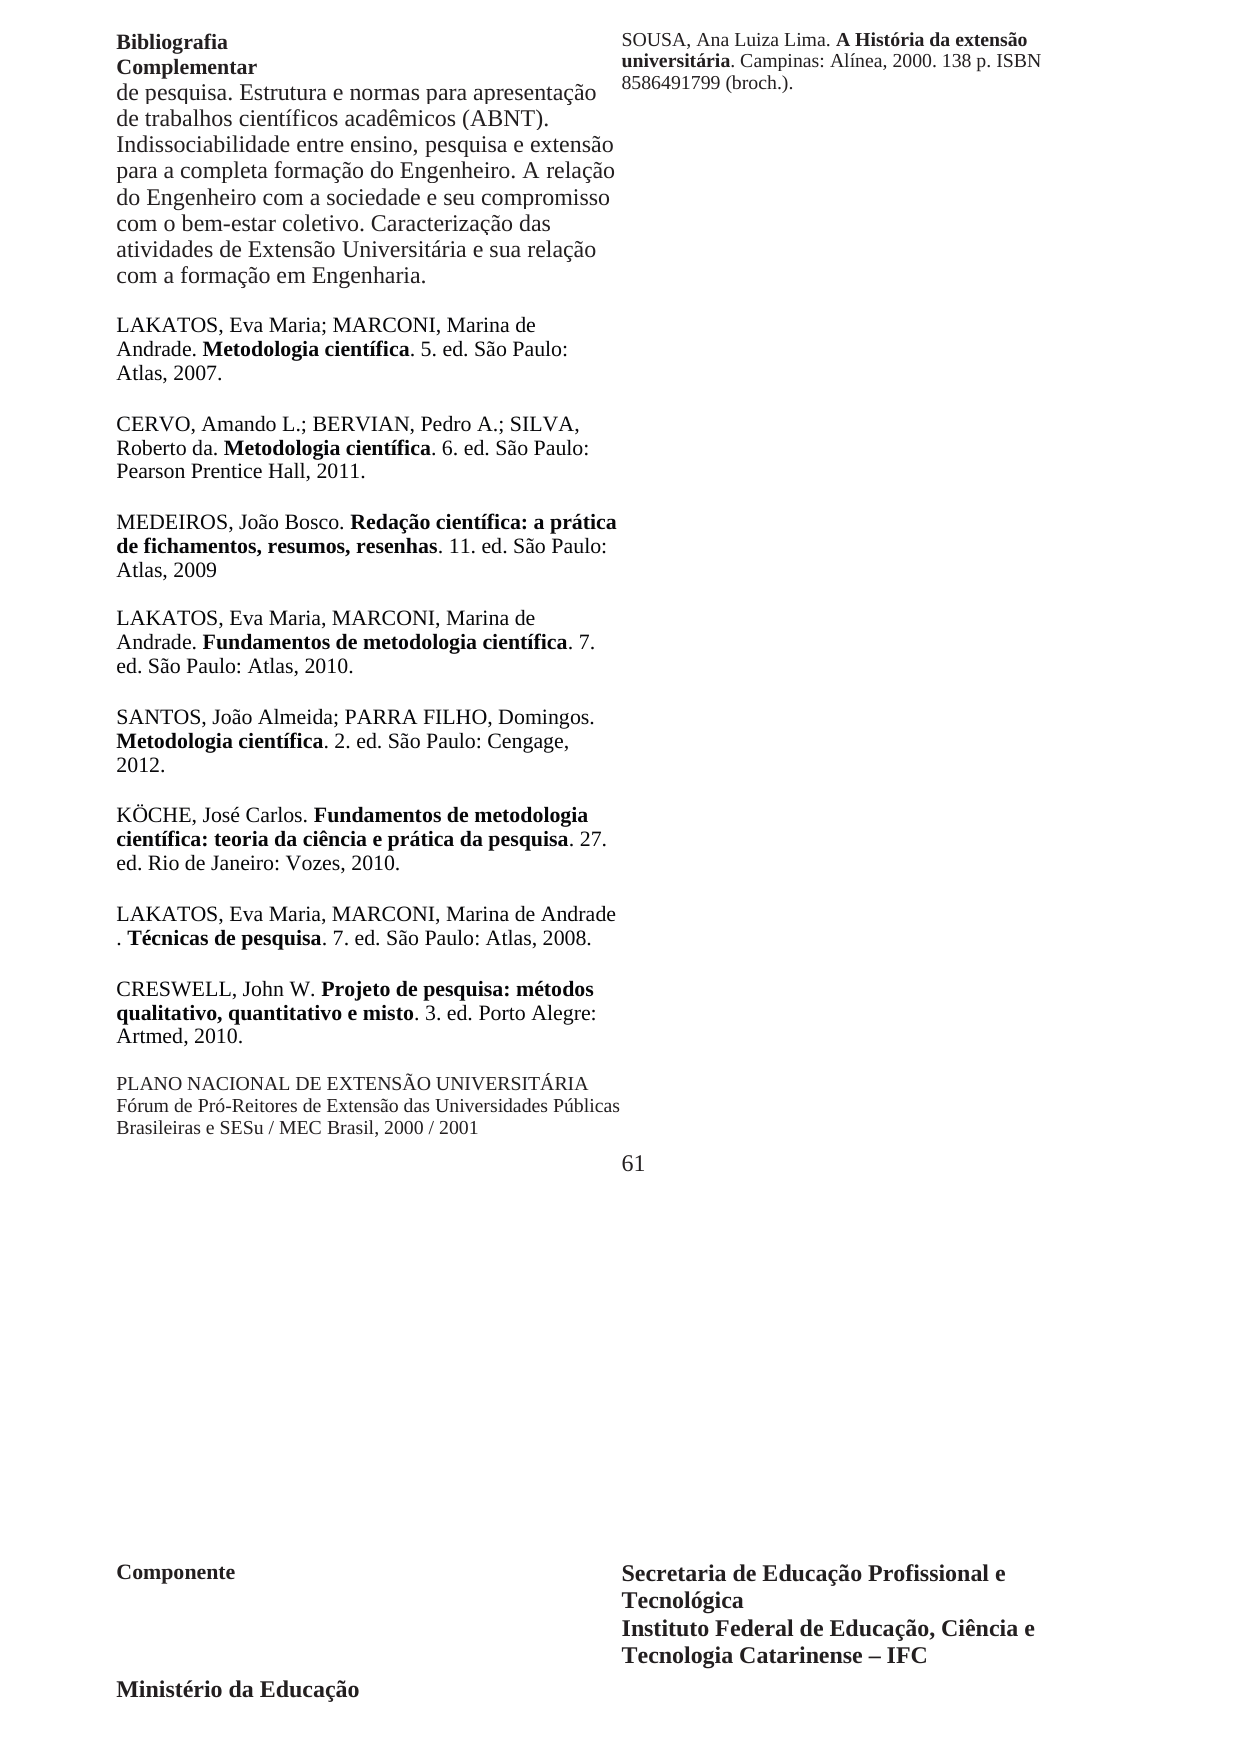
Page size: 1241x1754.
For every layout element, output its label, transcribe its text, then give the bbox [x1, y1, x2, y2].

text Complementar [116, 54, 621, 79]
text LAKATOS, Eva Maria, MARCONI, Marina de Andrade. Fundamentos de metodologia científica. 7. ed. São Paulo: Atlas, 2010. [116, 606, 621, 678]
text 61 [621, 1148, 1127, 1176]
text CERVO, Amando L.; BERVIAN, Pedro A.; SILVA, Roberto da. Metodologia científica. 6. ed. São Paulo: Pearson Prentice Hall, 2011. [116, 412, 621, 484]
text Componente [116, 1559, 621, 1584]
text Bibliografia [116, 29, 621, 54]
text de pesquisa. Estrutura e normas para apresentação de trabalhos científicos acadêmicos (ABNT). Indissociabilidade entre ensino, pesquisa e extensão para a completa formação do Engenheiro. A relação do Engenheiro com a sociedade e seu compromisso com o bem-estar coletivo. Caracterização das atividades de Extensão Universitária e sua relação com a formação em Engenharia. [116, 79, 621, 289]
text KÖCHE, José Carlos. Fundamentos de metodologia científica: teoria da ciência e prática da pesquisa. 27. ed. Rio de Janeiro: Vozes, 2010. [116, 804, 621, 875]
text SOUSA, Ana Luiza Lima. A História da extensão universitária. Campinas: Alínea, 2000. 138 p. ISBN 8586491799 (broch.). [621, 29, 1127, 94]
text Instituto Federal de Educação, Ciência e Tecnologia Catarinense – IFC [621, 1614, 1127, 1669]
text Secretaria de Educação Profissional e Tecnológica [621, 1559, 1127, 1614]
picture [116, 1583, 207, 1675]
text LAKATOS, Eva Maria; MARCONI, Marina de Andrade. Metodologia científica. 5. ed. São Paulo: Atlas, 2007. [116, 313, 621, 385]
text CRESWELL, John W. Projeto de pesquisa: métodos qualitativo, quantitativo e misto. 3. ed. Porto Alegre: Artmed, 2010. [116, 977, 621, 1049]
text Ministério da Educação [116, 1675, 621, 1702]
picture [117, 1191, 367, 1275]
text SANTOS, João Almeida; PARRA FILHO, Domingos. Metodologia científica. 2. ed. São Paulo: Cengage, 2012. [116, 705, 621, 777]
text LAKATOS, Eva Maria, MARCONI, Marina de Andrade . Técnicas de pesquisa. 7. ed. São Paulo: Atlas, 2008. [116, 902, 621, 950]
text PLANO NACIONAL DE EXTENSÃO UNIVERSITÁRIA Fórum de Pró-Reitores de Extensão das Universidades Públicas Brasileiras e SESu / MEC Brasil, 2000 / 2001 [116, 1073, 621, 1138]
text MEDEIROS, João Bosco. Redação científica: a prática de fichamentos, resumos, resenhas. 11. ed. São Paulo: Atlas, 2009 [116, 511, 621, 582]
